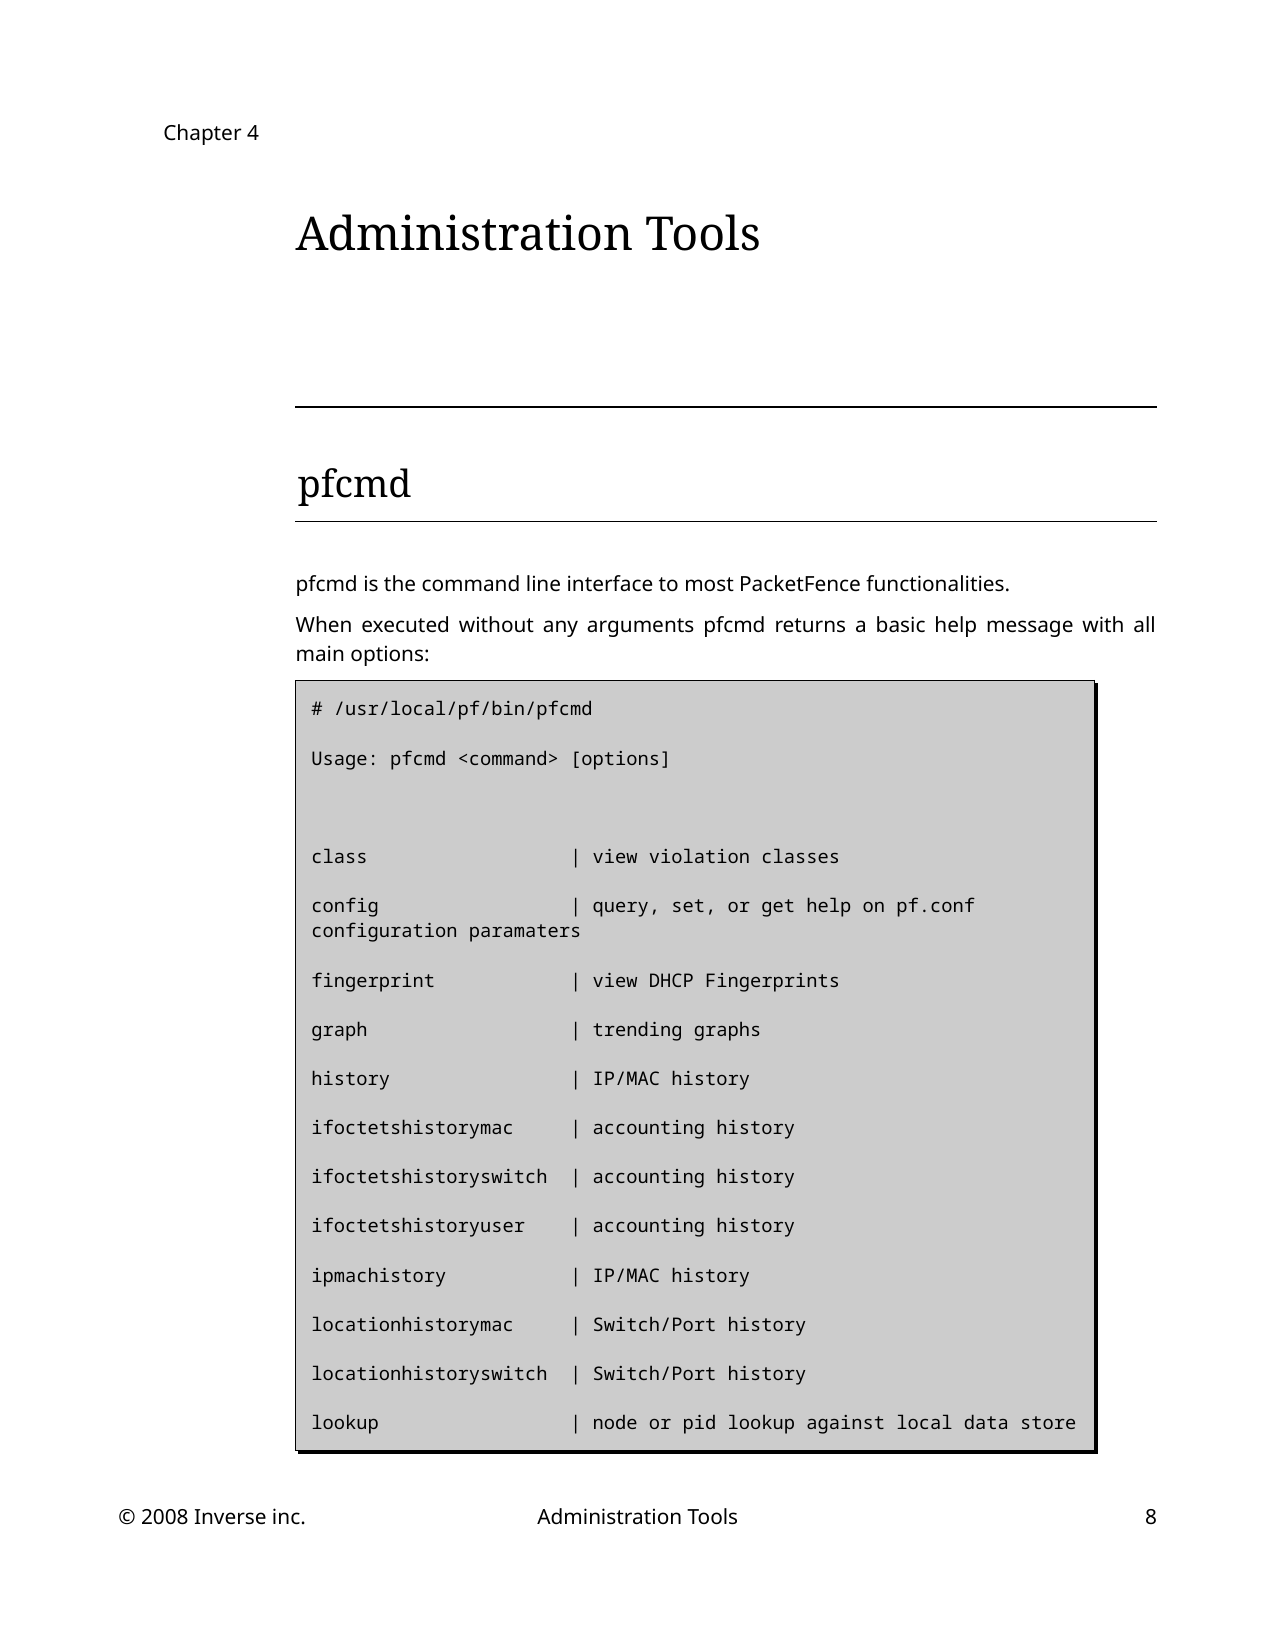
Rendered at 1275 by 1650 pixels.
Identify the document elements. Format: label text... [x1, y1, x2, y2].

text fingerprint | view DHCP Fingerprints [296, 951, 1094, 992]
text Usage: pfcmd <command> [options] [296, 729, 1094, 770]
text ipmachistory | IP/MAC history [296, 1246, 1094, 1287]
text lookup | node or pid lookup against local data store [296, 1394, 1094, 1450]
text class | view violation classes [296, 827, 1094, 869]
text When executed without any arguments pfcmd returns a basic help message with all main options: [295, 610, 1157, 667]
text ifoctetshistoryuser | accounting history [296, 1197, 1094, 1238]
text pfcmd is the command line interface to most PacketFence functionalities. [295, 569, 1157, 598]
subtitle Administration Tools [295, 201, 1157, 406]
text locationhistorymac | Switch/Port history [296, 1295, 1094, 1337]
text graph | trending graphs [296, 1000, 1094, 1042]
text config | query, set, or get help on pf.conf configuration paramaters [296, 876, 1094, 943]
text locationhistoryswitch | Switch/Port history [296, 1344, 1094, 1386]
text ifoctetshistorymac | accounting history [296, 1099, 1094, 1140]
text history | IP/MAC history [296, 1049, 1094, 1091]
text # /usr/local/pf/bin/pfcmd [296, 681, 1094, 721]
text ifoctetshistoryswitch | accounting history [296, 1148, 1094, 1189]
subtitle pfcmd [295, 458, 1157, 521]
